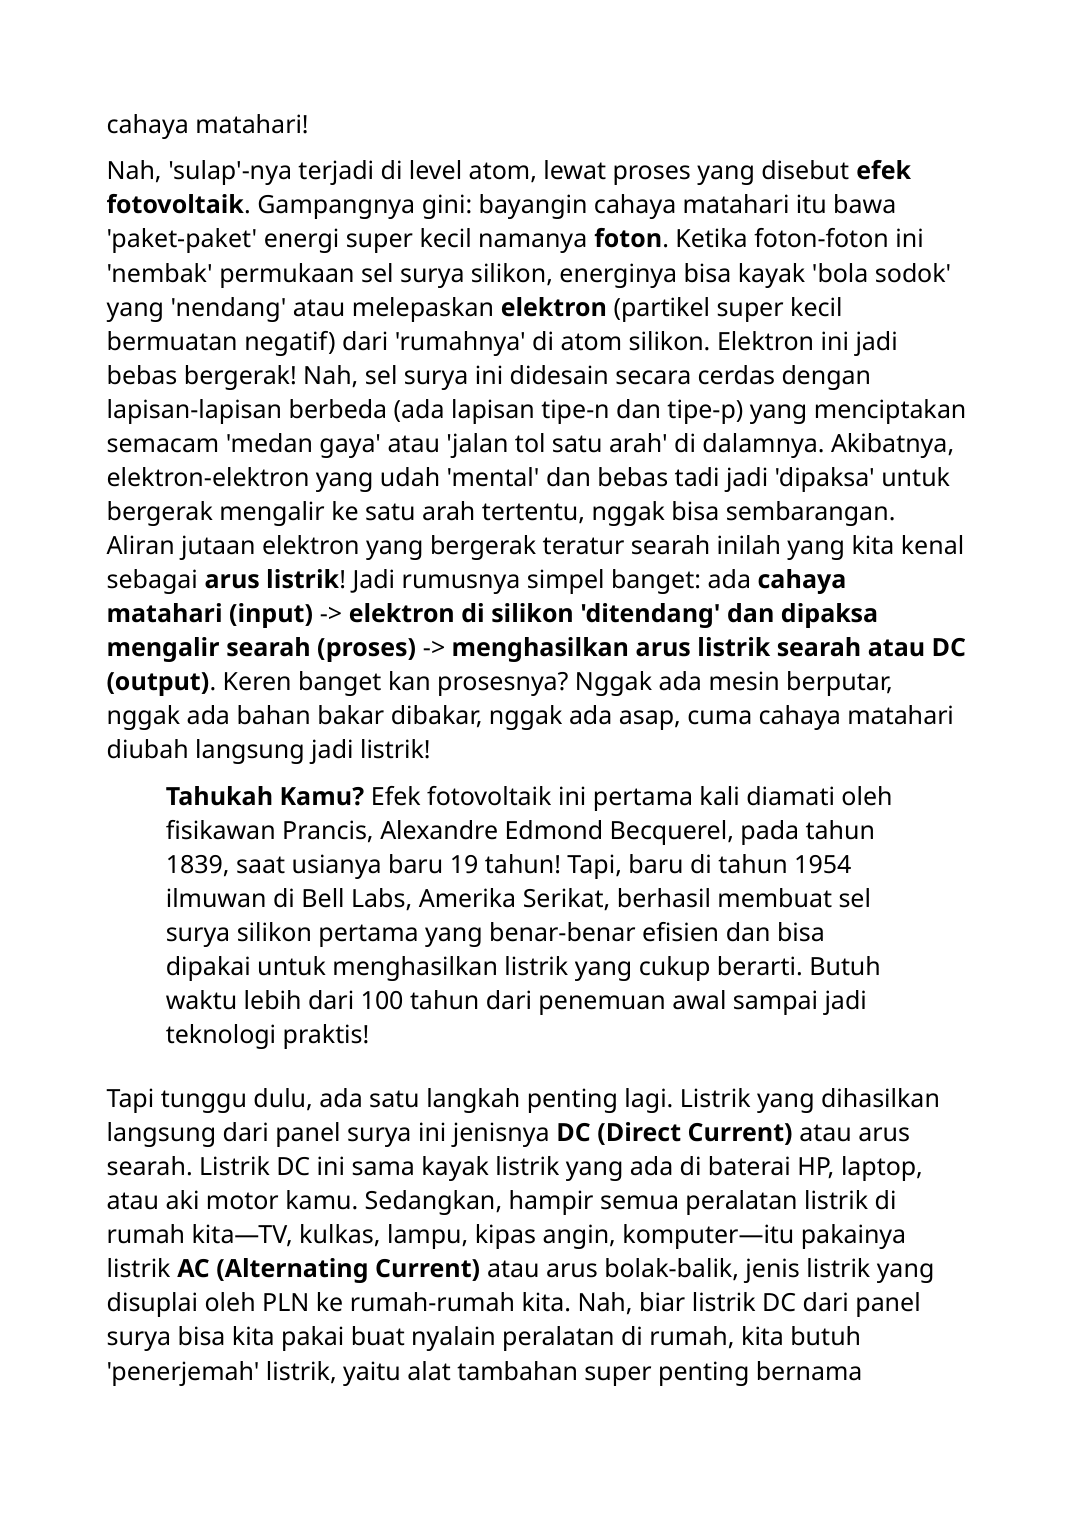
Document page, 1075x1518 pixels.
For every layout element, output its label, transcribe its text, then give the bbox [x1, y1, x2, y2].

text Tapi tunggu dulu, ada satu langkah penting lagi. Listrik yang dihasilkan langsung dari panel surya ini jenisnya DC (Direct Current) atau arus searah. Listrik DC ini sama kayak listrik yang ada di baterai HP, laptop, atau aki motor kamu. Sedangkan, hampir semua peralatan listrik di rumah kita—TV, kulkas, lampu, kipas angin, komputer—itu pakainya listrik AC (Alternating Current) atau arus bolak-balik, jenis listrik yang disuplai oleh PLN ke rumah-rumah kita. Nah, biar listrik DC dari panel surya bisa kita pakai buat nyalain peralatan di rumah, kita butuh 'penerjemah' listrik, yaitu alat tambahan super penting bernama [106, 1081, 968, 1387]
text cahaya matahari! [106, 106, 968, 141]
text Tahukah Kamu? Efek fotovoltaik ini pertama kali diamati oleh fisikawan Prancis, Alexandre Edmond Becquerel, pada tahun 1839, saat usianya baru 19 tahun! Tapi, baru di tahun 1954 ilmuwan di Bell Labs, Amerika Serikat, berhasil membuat sel surya silikon pertama yang benar-benar efisien dan bisa dipakai untuk menghasilkan listrik yang cukup berarti. Butuh waktu lebih dari 100 tahun dari penemuan awal sampai jadi teknologi praktis! [166, 779, 909, 1051]
text Nah, 'sulap'-nya terjadi di level atom, lewat proses yang disebut efek fotovoltaik. Gampangnya gini: bayangin cahaya matahari itu bawa 'paket-paket' energi super kecil namanya foton. Ketika foton-foton ini 'nembak' permukaan sel surya silikon, energinya bisa kayak 'bola sodok' yang 'nendang' atau melepaskan elektron (partikel super kecil bermuatan negatif) dari 'rumahnya' di atom silikon. Elektron ini jadi bebas bergerak! Nah, sel surya ini didesain secara cerdas dengan lapisan-lapisan berbeda (ada lapisan tipe-n dan tipe-p) yang menciptakan semacam 'medan gaya' atau 'jalan tol satu arah' di dalamnya. Akibatnya, elektron-elektron yang udah 'mental' dan bebas tadi jadi 'dipaksa' untuk bergerak mengalir ke satu arah tertentu, nggak bisa sembarangan. Aliran jutaan elektron yang bergerak teratur searah inilah yang kita kenal sebagai arus listrik! Jadi rumusnya simpel banget: ada cahaya matahari (input) -> elektron di silikon 'ditendang' dan dipaksa mengalir searah (proses) -> menghasilkan arus listrik searah atau DC (output). Keren banget kan prosesnya? Nggak ada mesin berputar, nggak ada bahan bakar dibakar, nggak ada asap, cuma cahaya matahari diubah langsung jadi listrik! [106, 153, 968, 766]
